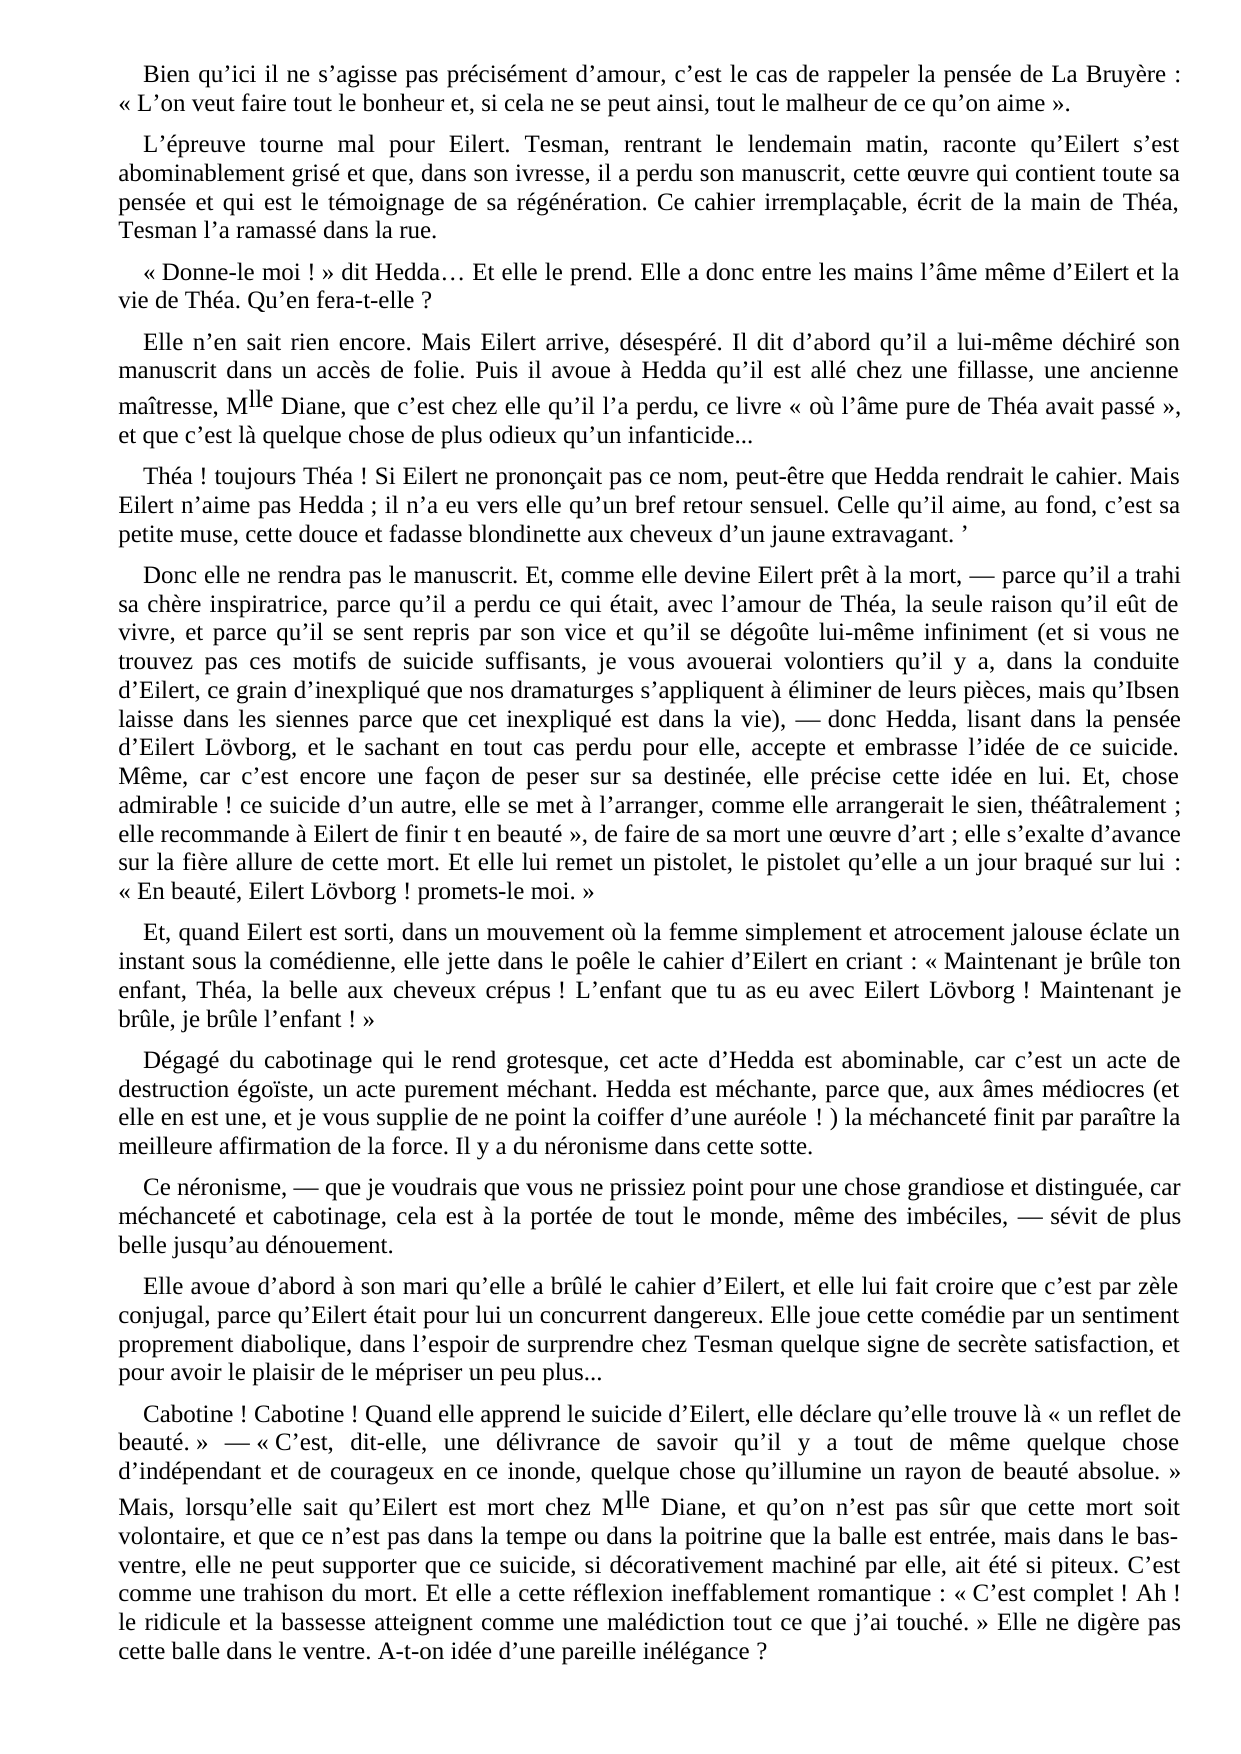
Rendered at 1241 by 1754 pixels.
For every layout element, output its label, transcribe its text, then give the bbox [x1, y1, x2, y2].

text Dégagé du cabotinage qui le rend grotesque, cet acte d’Hedda est abominable, car c’est un acte de destruction égoïste, un acte purement méchant. Hedda est méchante, parce que, aux âmes médiocres (et elle en est une, et je vous supplie de ne point la coiffer d’une auréole ! ) la méchanceté finit par paraître la meilleure affirmation de la force. Il y a du néronisme dans cette sotte. [118, 1045, 1181, 1160]
text Bien qu’ici il ne s’agisse pas précisément d’amour, c’est le cas de rappeler la pensée de La Bruyère : « L’on veut faire tout le bonheur et, si cela ne se peut ainsi, tout le malheur de ce qu’on aime ». [118, 59, 1181, 117]
text Donc elle ne rendra pas le manuscrit. Et, comme elle devine Eilert prêt à la mort, — parce qu’il a trahi sa chère inspiratrice, parce qu’il a perdu ce qui était, avec l’amour de Théa, la seule raison qu’il eût de vivre, et parce qu’il se sent repris par son vice et qu’il se dégoûte lui-même infiniment (et si vous ne trouvez pas ces motifs de suicide suffisants, je vous avouerai volontiers qu’il y a, dans la conduite d’Eilert, ce grain d’inexpliqué que nos dramaturges s’appliquent à éliminer de leurs pièces, mais qu’Ibsen laisse dans les siennes parce que cet inexpliqué est dans la vie), — donc Hedda, lisant dans la pensée d’Eilert Lövborg, et le sachant en tout cas perdu pour elle, accepte et embrasse l’idée de ce suicide. Même, car c’est encore une façon de peser sur sa destinée, elle précise cette idée en lui. Et, chose admirable ! ce suicide d’un autre, elle se met à l’arranger, comme elle arrangerait le sien, théâtralement ; elle recommande à Eilert de finir t en beauté », de faire de sa mort une œuvre d’art ; elle s’exalte d’avance sur la fière allure de cette mort. Et elle lui remet un pistolet, le pistolet qu’elle a un jour braqué sur lui : « En beauté, Eilert Lövborg ! promets-le moi. » [118, 560, 1181, 905]
text L’épreuve tourne mal pour Eilert. Tesman, rentrant le lendemain matin, raconte qu’Eilert s’est abominablement grisé et que, dans son ivresse, il a perdu son manuscrit, cette œuvre qui contient toute sa pensée et qui est le témoignage de sa régénération. Ce cahier irremplaçable, écrit de la main de Théa, Tesman l’a ramassé dans la rue. [118, 129, 1181, 244]
text Ce néronisme, — que je voudrais que vous ne prissiez point pour une chose grandiose et distinguée, car méchanceté et cabotinage, cela est à la portée de tout le monde, même des imbéciles, — sévit de plus belle jusqu’au dénouement. [118, 1172, 1181, 1259]
text « Donne-le moi ! » dit Hedda… Et elle le prend. Elle a donc entre les mains l’âme même d’Eilert et la vie de Théa. Qu’en fera-t-elle ? [118, 257, 1181, 314]
text Et, quand Eilert est sorti, dans un mouvement où la femme simplement et atrocement jalouse éclate un instant sous la comédienne, elle jette dans le poêle le cahier d’Eilert en criant : « Maintenant je brûle ton enfant, Théa, la belle aux cheveux crépus ! L’enfant que tu as eu avec Eilert Lövborg ! Maintenant je brûle, je brûle l’enfant ! » [118, 917, 1181, 1032]
text Elle n’en sait rien encore. Mais Eilert arrive, désespéré. Il dit d’abord qu’il a lui-même déchiré son manuscrit dans un accès de folie. Puis il avoue à Hedda qu’il est allé chez une fillasse, une ancienne maîtresse, Mlle Diane, que c’est chez elle qu’il l’a perdu, ce livre « où l’âme pure de Théa avait passé », et que c’est là quelque chose de plus odieux qu’un infanticide... [118, 327, 1181, 449]
text Cabotine ! Cabotine ! Quand elle apprend le suicide d’Eilert, elle déclare qu’elle trouve là « un reflet de beauté. » — « C’est, dit-elle, une délivrance de savoir qu’il y a tout de même quelque chose d’indépendant et de courageux en ce inonde, quelque chose qu’illumine un rayon de beauté absolue. » Mais, lorsqu’elle sait qu’Eilert est mort chez Mlle Diane, et qu’on n’est pas sûr que cette mort soit volontaire, et que ce n’est pas dans la tempe ou dans la poitrine que la balle est entrée, mais dans le bas-ventre, elle ne peut supporter que ce suicide, si décorativement machiné par elle, ait été si piteux. C’est comme une trahison du mort. Et elle a cette réflexion ineffablement romantique : « C’est complet ! Ah ! le ridicule et la bassesse atteignent comme une malédiction tout ce que j’ai touché. » Elle ne digère pas cette balle dans le ventre. A-t-on idée d’une pareille inélégance ? [118, 1399, 1181, 1665]
text Elle avoue d’abord à son mari qu’elle a brûlé le cahier d’Eilert, et elle lui fait croire que c’est par zèle conjugal, parce qu’Eilert était pour lui un concurrent dangereux. Elle joue cette comédie par un sentiment proprement diabolique, dans l’espoir de surprendre chez Tesman quelque signe de secrète satisfaction, et pour avoir le plaisir de le mépriser un peu plus... [118, 1271, 1181, 1386]
text Théa ! toujours Théa ! Si Eilert ne prononçait pas ce nom, peut-être que Hedda rendrait le cahier. Mais Eilert n’aime pas Hedda ; il n’a eu vers elle qu’un bref retour sensuel. Celle qu’il aime, au fond, c’est sa petite muse, cette douce et fadasse blondinette aux cheveux d’un jaune extravagant. ’ [118, 461, 1181, 547]
